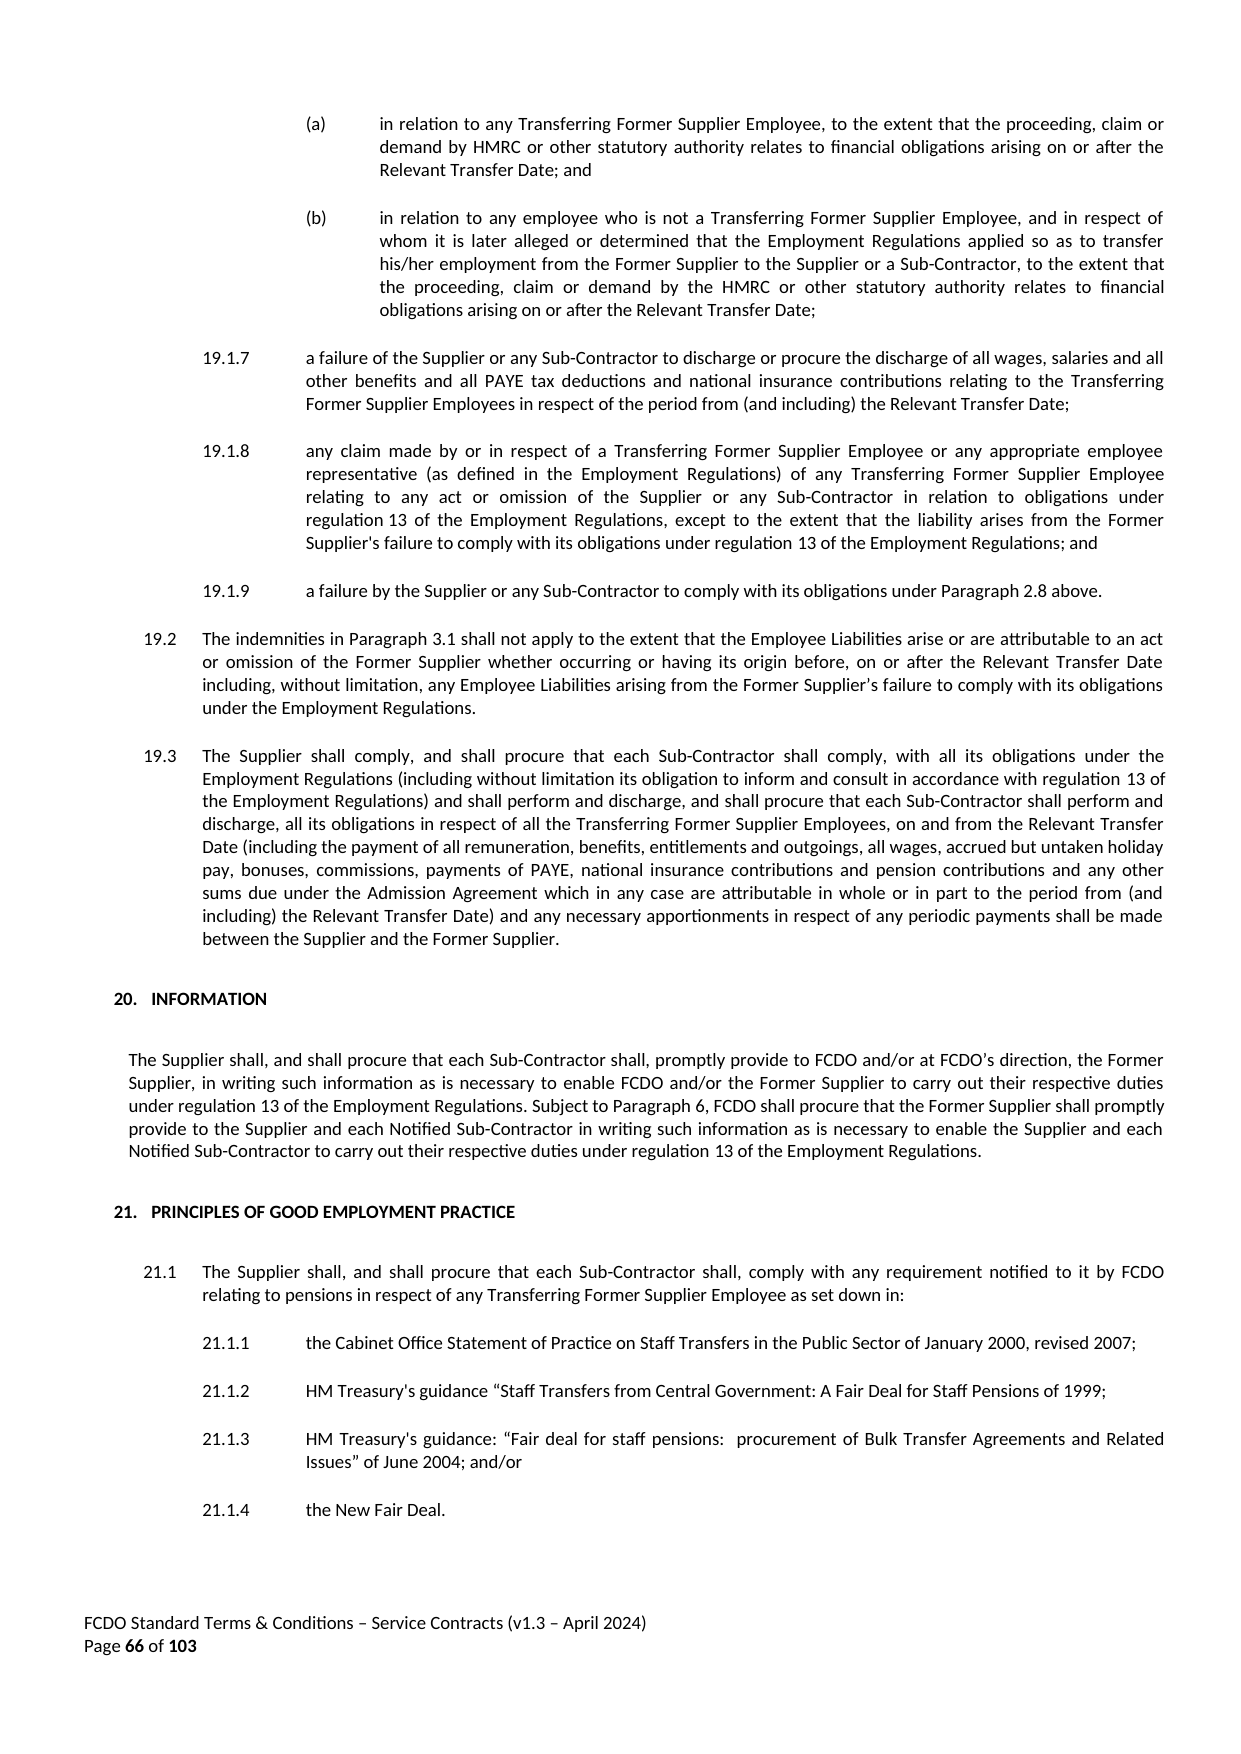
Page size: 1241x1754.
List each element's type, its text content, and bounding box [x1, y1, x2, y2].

list The Supplier shall comply, and shall procure that each Sub-Contractor shall comply, with all its obligations under the Employment Regulations (including without limitation its obligation to inform and consult in accordance with regulation 13 of the Employment Regulations) and shall perform and discharge, and shall procure that each Sub-Contractor shall perform and discharge, all its obligations in respect of all the Transferring Former Supplier Employees, on and from the Relevant Transfer Date (including the payment of all remuneration, benefits, entitlements and outgoings, all wages, accrued but untaken holiday pay, bonuses, commissions, payments of PAYE, national insurance contributions and pension contributions and any other sums due under the Admission Agreement which in any case are attributable in whole or in part to the period from (and including) the Relevant Transfer Date) and any necessary apportionments in respect of any periodic payments shall be made between the Supplier and the Former Supplier. [143, 744, 1166, 950]
list HM Treasury's guidance “Staff Transfers from Central Government: A Fair Deal for Staff Pensions of 1999; [202, 1379, 1166, 1402]
text The Supplier shall, and shall procure that each Sub-Contractor shall, promptly provide to FCDO and/or at FCDO’s direction, the Former Supplier, in writing such information as is necessary to enable FCDO and/or the Former Supplier to carry out their respective duties under regulation 13 of the Employment Regulations. Subject to Paragraph 6, FCDO shall procure that the Former Supplier shall promptly provide to the Supplier and each Notified Sub-Contractor in writing such information as is necessary to enable the Supplier and each Notified Sub-Contractor to carry out their respective duties under regulation 13 of the Employment Regulations. [128, 1048, 1166, 1162]
list any claim made by or in respect of a Transferring Former Supplier Employee or any appropriate employee representative (as defined in the Employment Regulations) of any Transferring Former Supplier Employee relating to any act or omission of the Supplier or any Sub-Contractor in relation to obligations under regulation 13 of the Employment Regulations, except to the extent that the liability arises from the Former Supplier's failure to comply with its obligations under regulation 13 of the Employment Regulations; and [202, 439, 1166, 554]
list the Cabinet Office Statement of Practice on Staff Transfers in the Public Sector of January 2000, revised 2007; [202, 1331, 1166, 1354]
list in relation to any employee who is not a Transferring Former Supplier Employee, and in respect of whom it is later alleged or determined that the Employment Regulations applied so as to transfer his/her employment from the Former Supplier to the Supplier or a Sub-Contractor, to the extent that the proceeding, claim or demand by the HMRC or other statutory authority relates to financial obligations arising on or after the Relevant Transfer Date; [306, 206, 1166, 321]
subtitle PRINCIPLES OF GOOD EMPLOYMENT PRACTICE [113, 1200, 1166, 1223]
list a failure by the Supplier or any Sub-Contractor to comply with its obligations under Paragraph 2.8 above. [202, 579, 1166, 602]
list The indemnities in Paragraph 3.1 shall not apply to the extent that the Employee Liabilities arise or are attributable to an act or omission of the Former Supplier whether occurring or having its origin before, on or after the Relevant Transfer Date including, without limitation, any Employee Liabilities arising from the Former Supplier’s failure to comply with its obligations under the Employment Regulations. [143, 627, 1166, 719]
list HM Treasury's guidance: “Fair deal for staff pensions: procurement of Bulk Transfer Agreements and Related Issues” of June 2004; and/or [202, 1427, 1166, 1473]
list a failure of the Supplier or any Sub-Contractor to discharge or procure the discharge of all wages, salaries and all other benefits and all PAYE tax deductions and national insurance contributions relating to the Transferring Former Supplier Employees in respect of the period from (and including) the Relevant Transfer Date; [202, 346, 1166, 414]
list The Supplier shall, and shall procure that each Sub-Contractor shall, comply with any requirement notified to it by FCDO relating to pensions in respect of any Transferring Former Supplier Employee as set down in: [143, 1260, 1166, 1306]
list the New Fair Deal. [202, 1498, 1166, 1521]
list in relation to any Transferring Former Supplier Employee, to the extent that the proceeding, claim or demand by HMRC or other statutory authority relates to financial obligations arising on or after the Relevant Transfer Date; and [306, 112, 1166, 181]
subtitle INFORMATION [113, 987, 1166, 1010]
